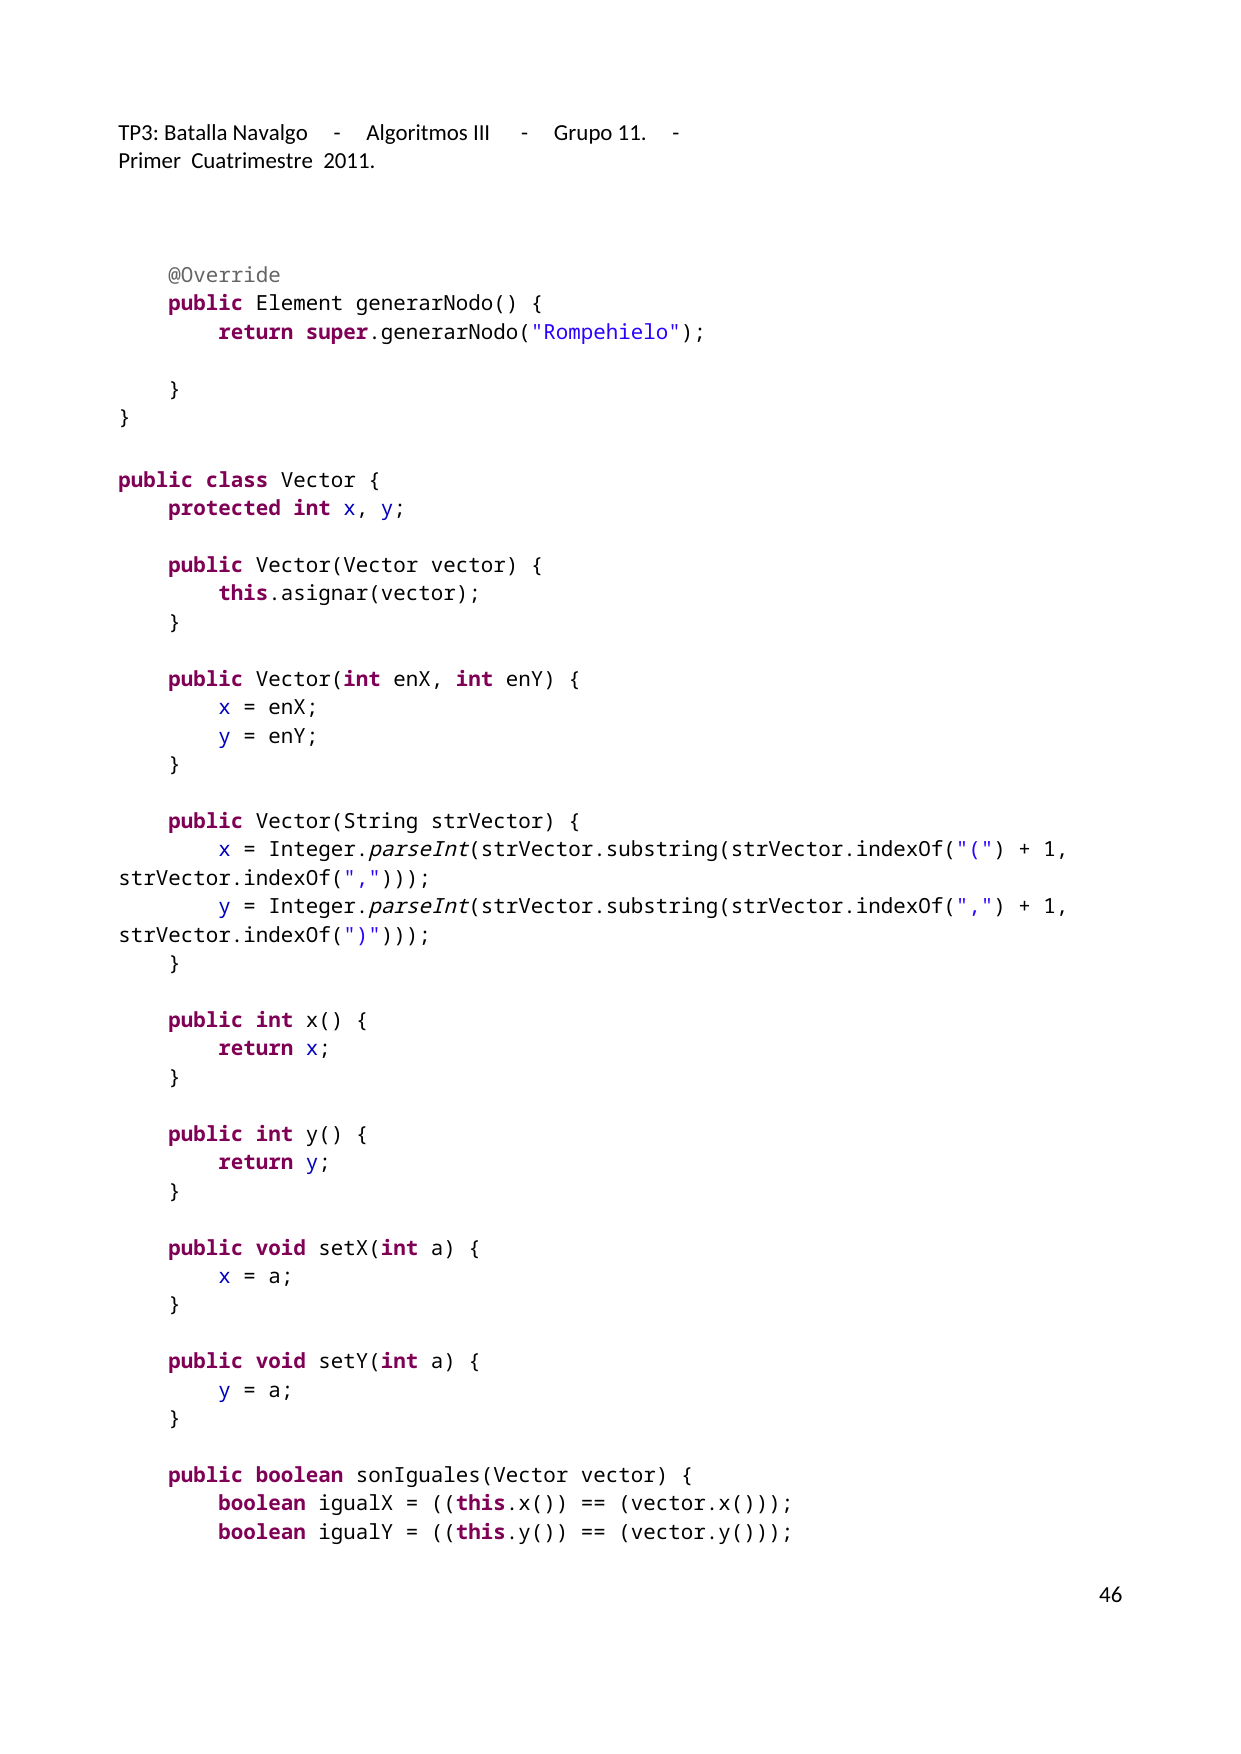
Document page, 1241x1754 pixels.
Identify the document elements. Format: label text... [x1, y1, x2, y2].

text x = Integer.parseInt(strVector.substring(strVector.indexOf("(") + 1, strVector.indexOf(","))); [118, 834, 1122, 891]
text public Element generarNodo() { [118, 288, 1122, 317]
text return y; [118, 1147, 1122, 1176]
text public void setX(int a) { [118, 1233, 1122, 1261]
text public boolean sonIguales(Vector vector) { [118, 1460, 1122, 1488]
text y = a; [118, 1375, 1122, 1403]
text } [118, 402, 1122, 431]
text @Override [118, 260, 1122, 288]
text } [118, 948, 1122, 977]
text protected int x, y; [118, 493, 1122, 522]
text x = a; [118, 1261, 1122, 1289]
text return super.generarNodo("Rompehielo"); [118, 317, 1122, 345]
text y = enY; [118, 721, 1122, 749]
text boolean igualY = ((this.y()) == (vector.y())); [118, 1517, 1122, 1545]
text public int x() { [118, 1005, 1122, 1033]
text public Vector(String strVector) { [118, 806, 1122, 834]
text public Vector(Vector vector) { [118, 550, 1122, 578]
text } [118, 607, 1122, 635]
text y = Integer.parseInt(strVector.substring(strVector.indexOf(",") + 1, strVector.indexOf(")"))); [118, 891, 1122, 948]
text boolean igualX = ((this.x()) == (vector.x())); [118, 1488, 1122, 1517]
text this.asignar(vector); [118, 578, 1122, 607]
text public class Vector { [118, 465, 1122, 493]
text } [118, 1289, 1122, 1318]
text public int y() { [118, 1119, 1122, 1147]
text } [118, 1062, 1122, 1090]
text } [118, 749, 1122, 778]
text } [118, 1403, 1122, 1432]
text x = enX; [118, 692, 1122, 721]
text return x; [118, 1033, 1122, 1062]
text public void setY(int a) { [118, 1346, 1122, 1375]
text } [118, 374, 1122, 402]
text public Vector(int enX, int enY) { [118, 664, 1122, 692]
text } [118, 1176, 1122, 1204]
